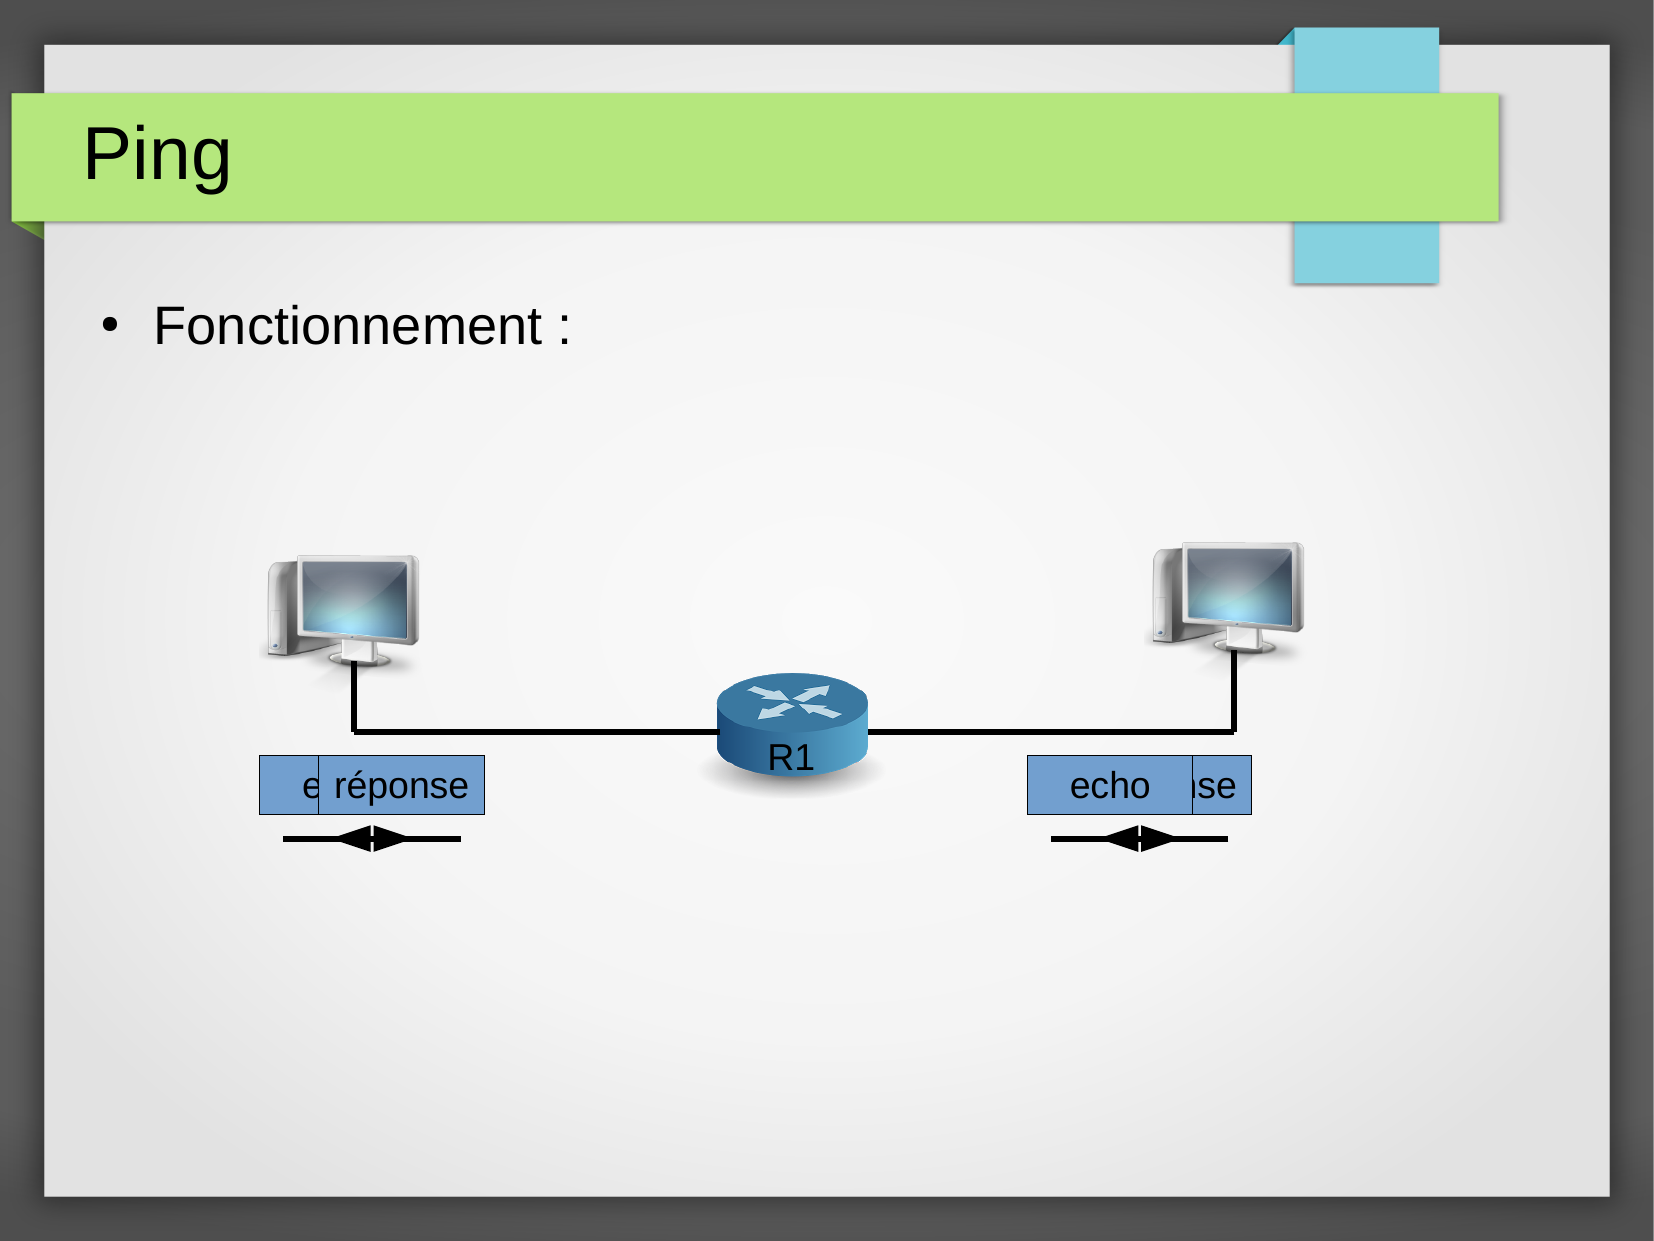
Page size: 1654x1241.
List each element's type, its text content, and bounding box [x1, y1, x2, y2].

title Ping [82, 94, 1264, 213]
list Fonctionnement : [82, 295, 1571, 1015]
picture [0, 0, 1654, 1241]
text_box réponse [318, 755, 485, 815]
text_box echo [1027, 755, 1193, 815]
text_box réponse [1193, 755, 1252, 815]
text_box echo [259, 755, 318, 815]
